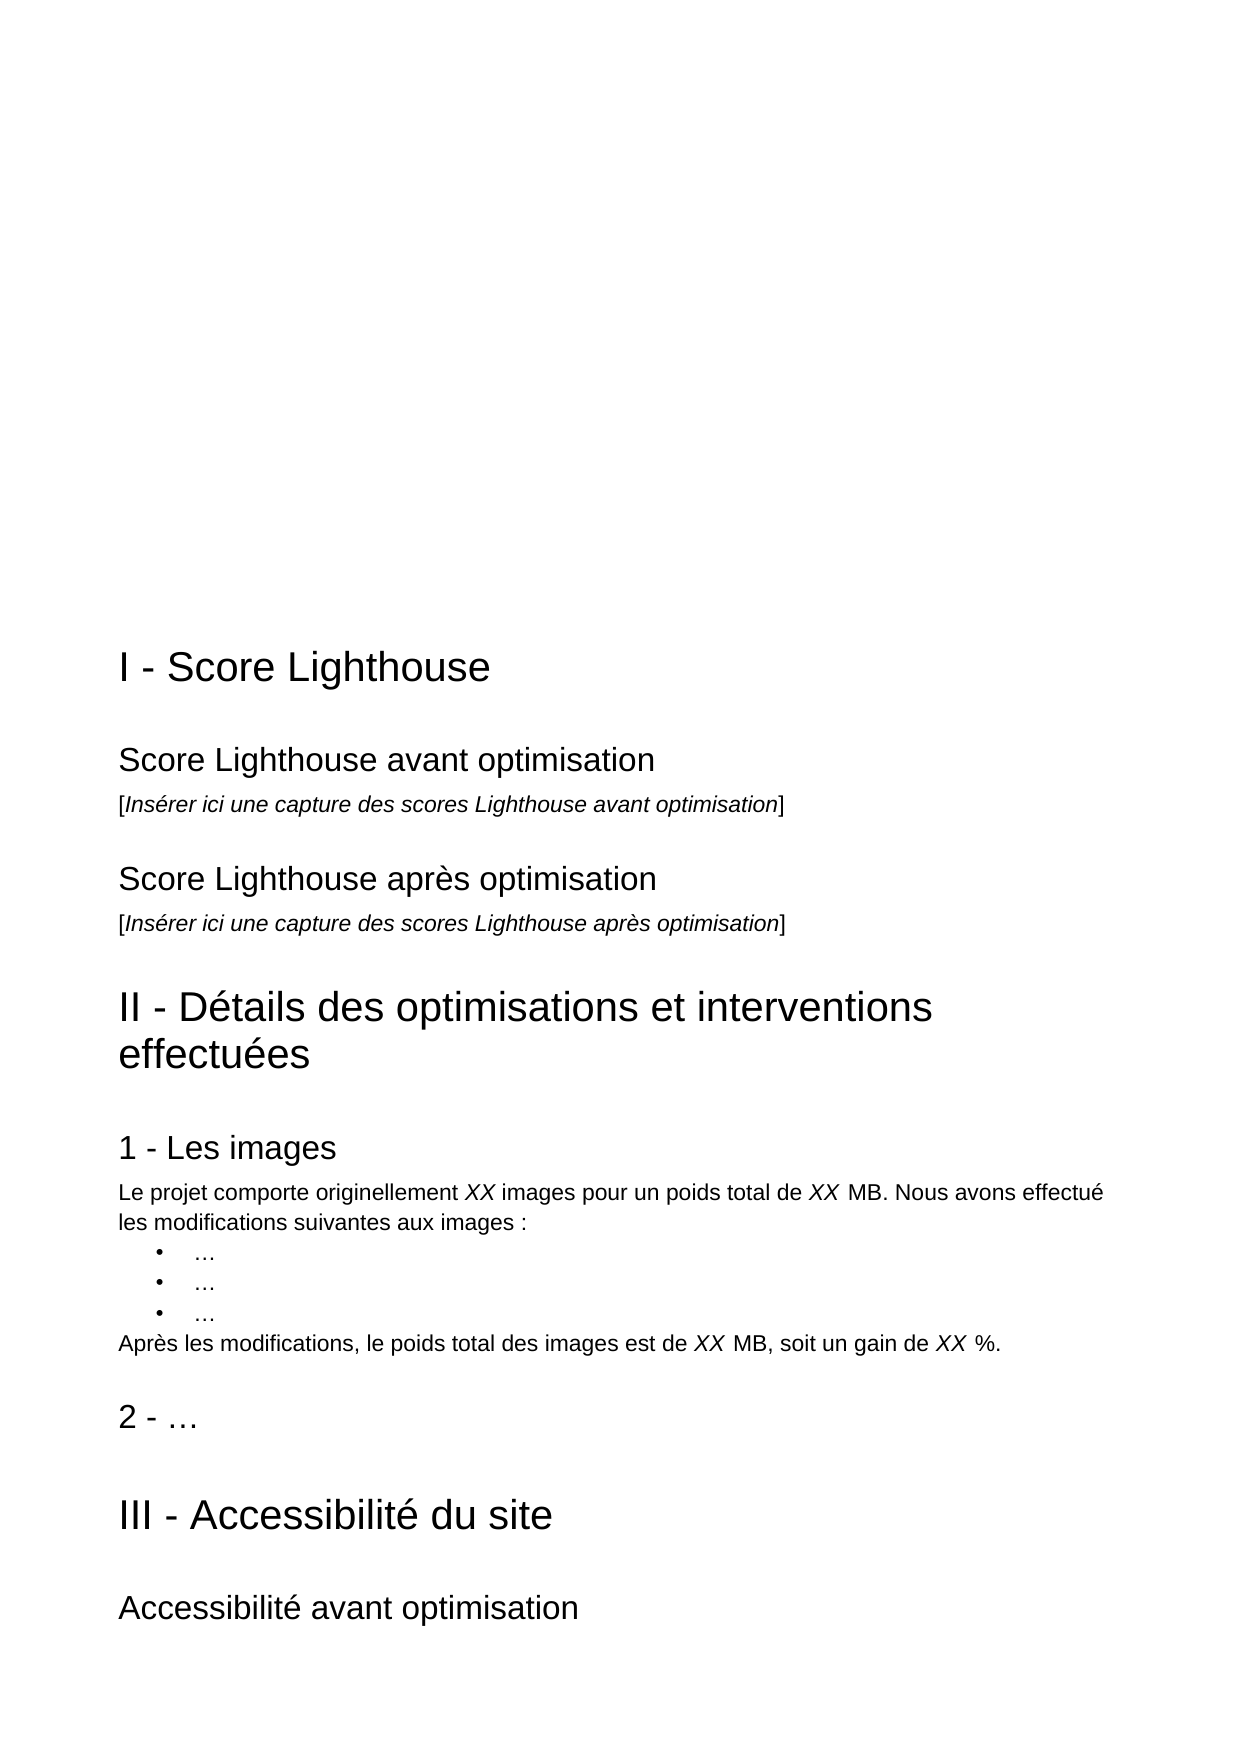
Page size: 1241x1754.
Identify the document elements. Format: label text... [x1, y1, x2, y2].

list … [156, 1269, 1122, 1296]
text Après les modifications, le poids total des images est de XX MB, soit un gain de XX %. [118, 1330, 1122, 1356]
text Score Lighthouse avant optimisation [118, 741, 1122, 779]
list … [156, 1299, 1122, 1326]
text II - Détails des optimisations et interventions effectuées [118, 982, 1122, 1078]
text I - Score Lighthouse [118, 643, 1122, 691]
text Le projet comporte originellement XX images pour un poids total de XX MB. Nous avons effectué les modifications suivantes aux images : [118, 1179, 1122, 1235]
text 1 - Les images [118, 1128, 1122, 1166]
text [Insérer ici une capture des scores Lighthouse avant optimisation] [118, 791, 1122, 818]
text Accessibilité avant optimisation [118, 1588, 1122, 1626]
text III - Accessibilité du site [118, 1490, 1122, 1538]
text Score Lighthouse après optimisation [118, 859, 1122, 898]
text 2 - … [118, 1397, 1122, 1436]
text [Insérer ici une capture des scores Lighthouse après optimisation] [118, 910, 1122, 936]
list … [156, 1239, 1122, 1266]
